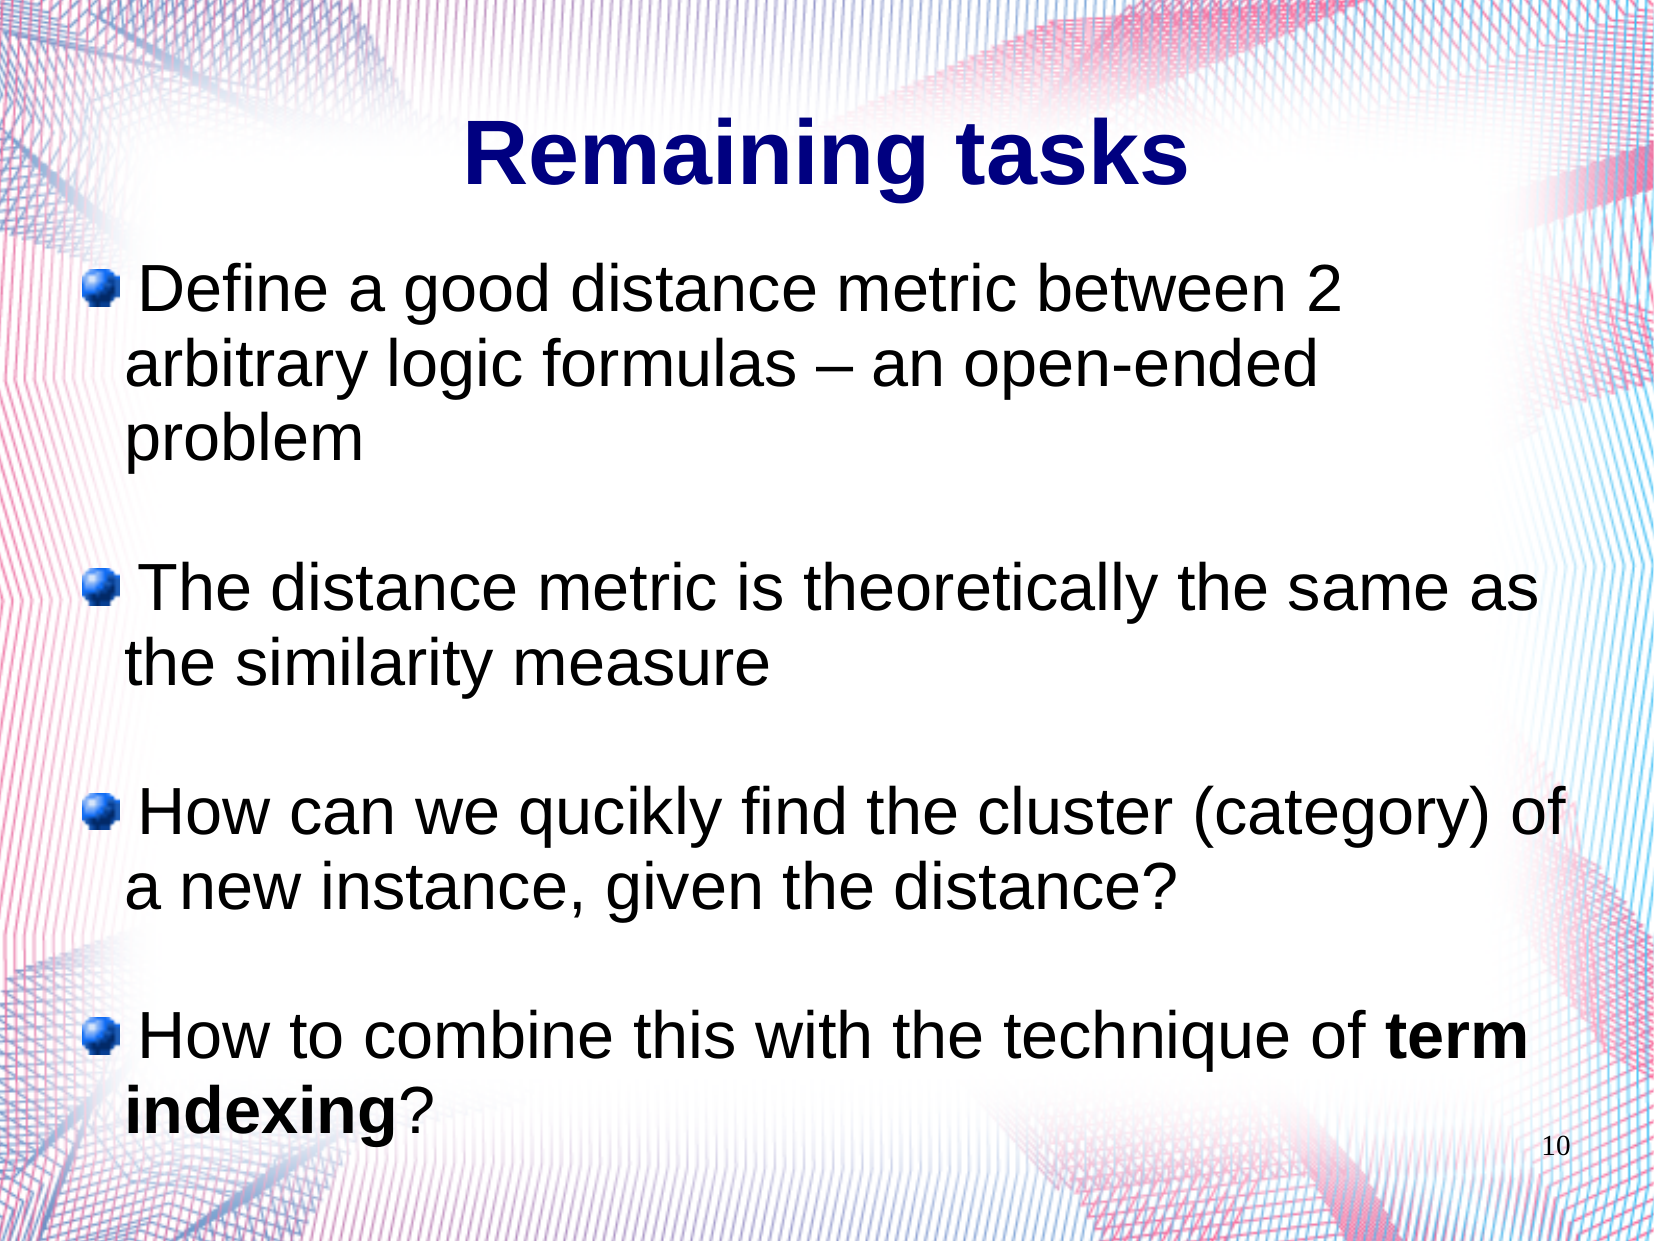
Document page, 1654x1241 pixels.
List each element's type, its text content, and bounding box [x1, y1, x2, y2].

picture [0, 0, 1654, 1241]
subtitle Define a good distance metric between 2 arbitrary logic formulas – an open-ended problem The distance metric is theoretically the same as the similarity measure How can we qucikly find the cluster (category) of a new instance, given the distance? How to combine this with the technique of term indexing? [82, 250, 1571, 1149]
title Remaining tasks [82, 56, 1571, 250]
